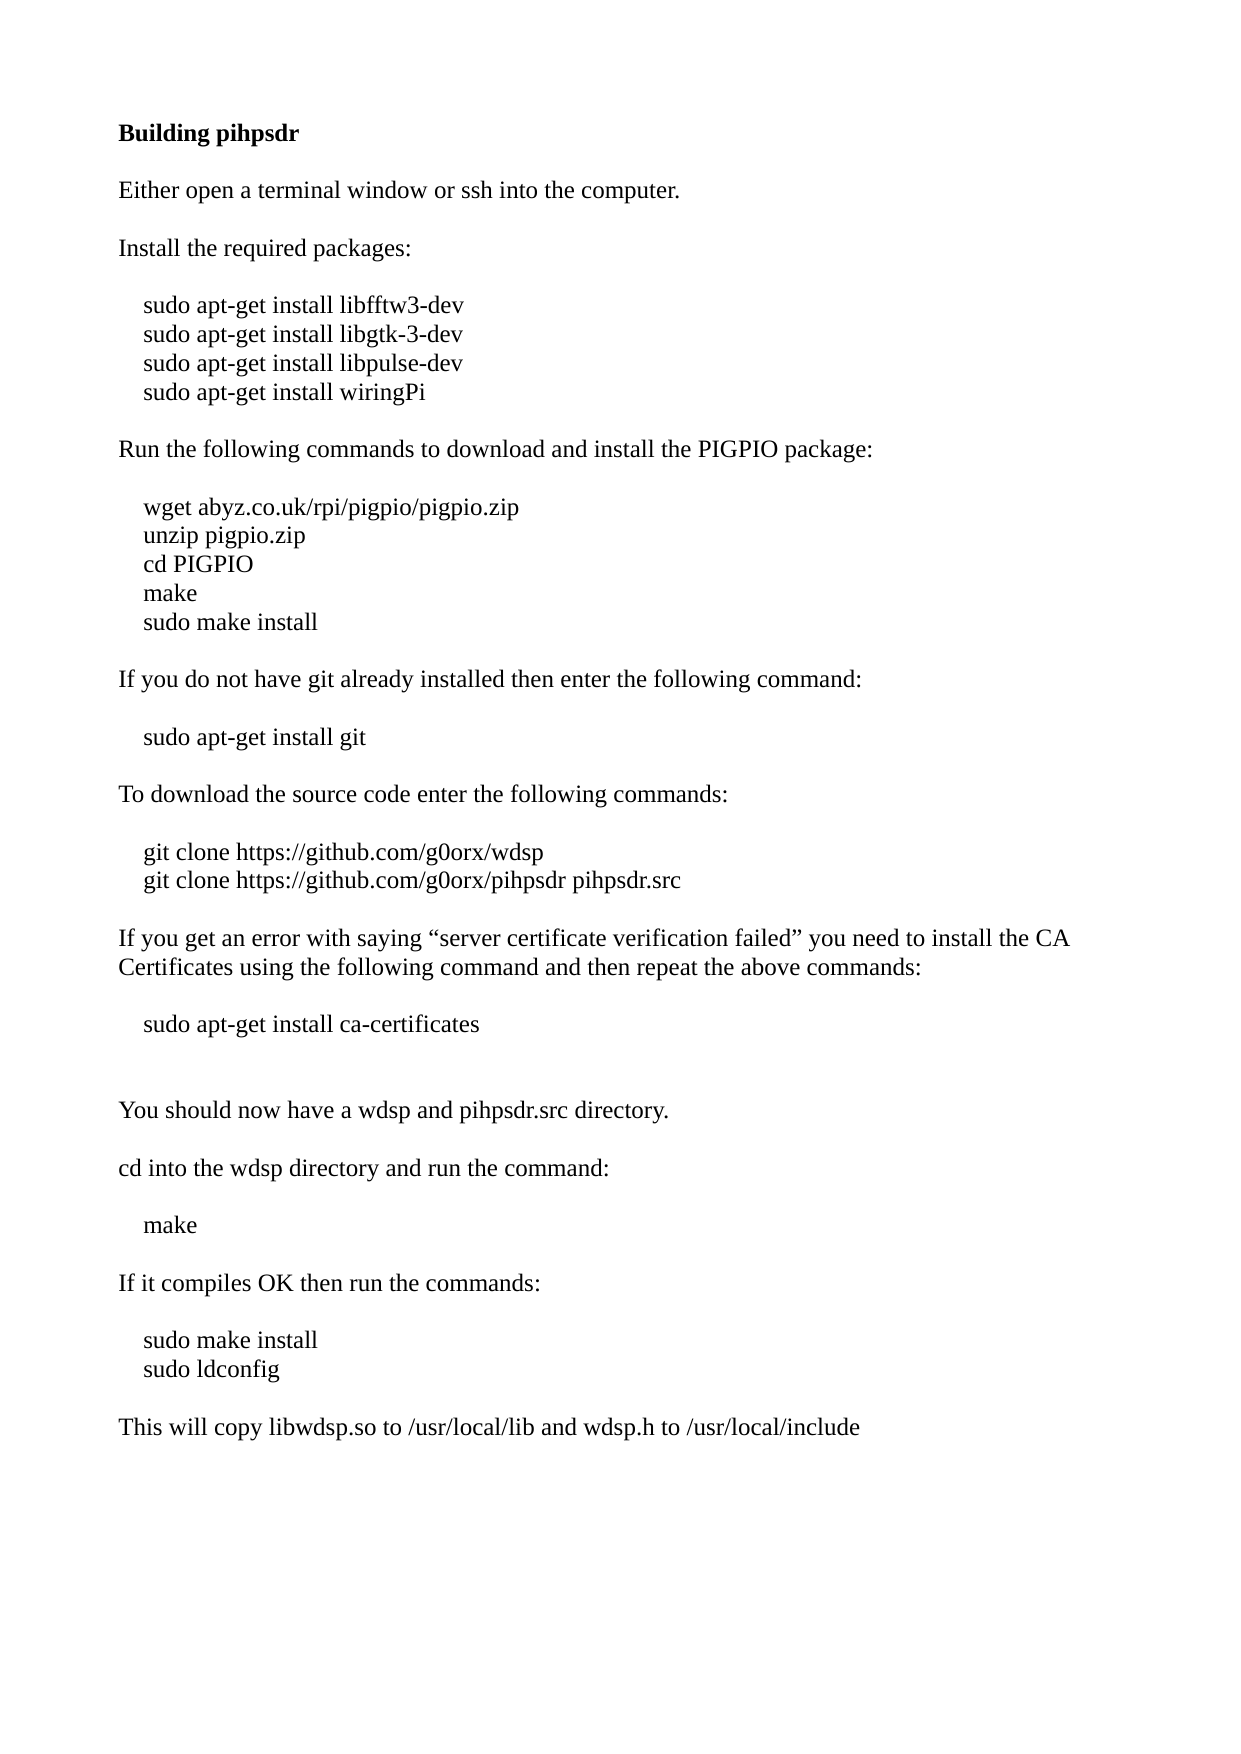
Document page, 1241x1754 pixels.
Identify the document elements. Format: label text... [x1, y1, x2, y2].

text sudo apt-get install libgtk-3-dev [118, 319, 1122, 348]
text If you do not have git already installed then enter the following command: [118, 664, 1122, 693]
text sudo make install [118, 607, 1122, 636]
text This will copy libwdsp.so to /usr/local/lib and wdsp.h to /usr/local/include [118, 1412, 1122, 1441]
text To download the source code enter the following commands: [118, 779, 1122, 808]
text Install the required packages: [118, 233, 1122, 262]
text sudo apt-get install wiringPi [118, 377, 1122, 406]
text Run the following commands to download and install the PIGPIO package: [118, 434, 1122, 463]
text git clone https://github.com/g0orx/pihpsdr pihpsdr.src [118, 866, 1122, 894]
text sudo ldconfig [118, 1354, 1122, 1383]
text sudo make install [118, 1326, 1122, 1354]
text wget abyz.co.uk/rpi/pigpio/pigpio.zip [118, 492, 1122, 521]
text cd PIGPIO [118, 549, 1122, 578]
text git clone https://github.com/g0orx/wdsp [118, 837, 1122, 866]
text make [118, 1211, 1122, 1239]
text You should now have a wdsp and pihpsdr.src directory. [118, 1096, 1122, 1124]
text sudo apt-get install libfftw3-dev [118, 291, 1122, 319]
text cd into the wdsp directory and run the command: [118, 1153, 1122, 1182]
text unzip pigpio.zip [118, 521, 1122, 549]
text sudo apt-get install git [118, 722, 1122, 751]
text Either open a terminal window or ssh into the computer. [118, 176, 1122, 204]
text Building pihpsdr [118, 118, 1122, 147]
text make [118, 578, 1122, 607]
text If it compiles OK then run the commands: [118, 1268, 1122, 1297]
text sudo apt-get install ca-certificates [118, 1009, 1122, 1038]
text If you get an error with saying “server certificate verification failed” you need to install the CA Certificates using the following command and then repeat the above commands: [118, 923, 1122, 981]
text sudo apt-get install libpulse-dev [118, 348, 1122, 377]
